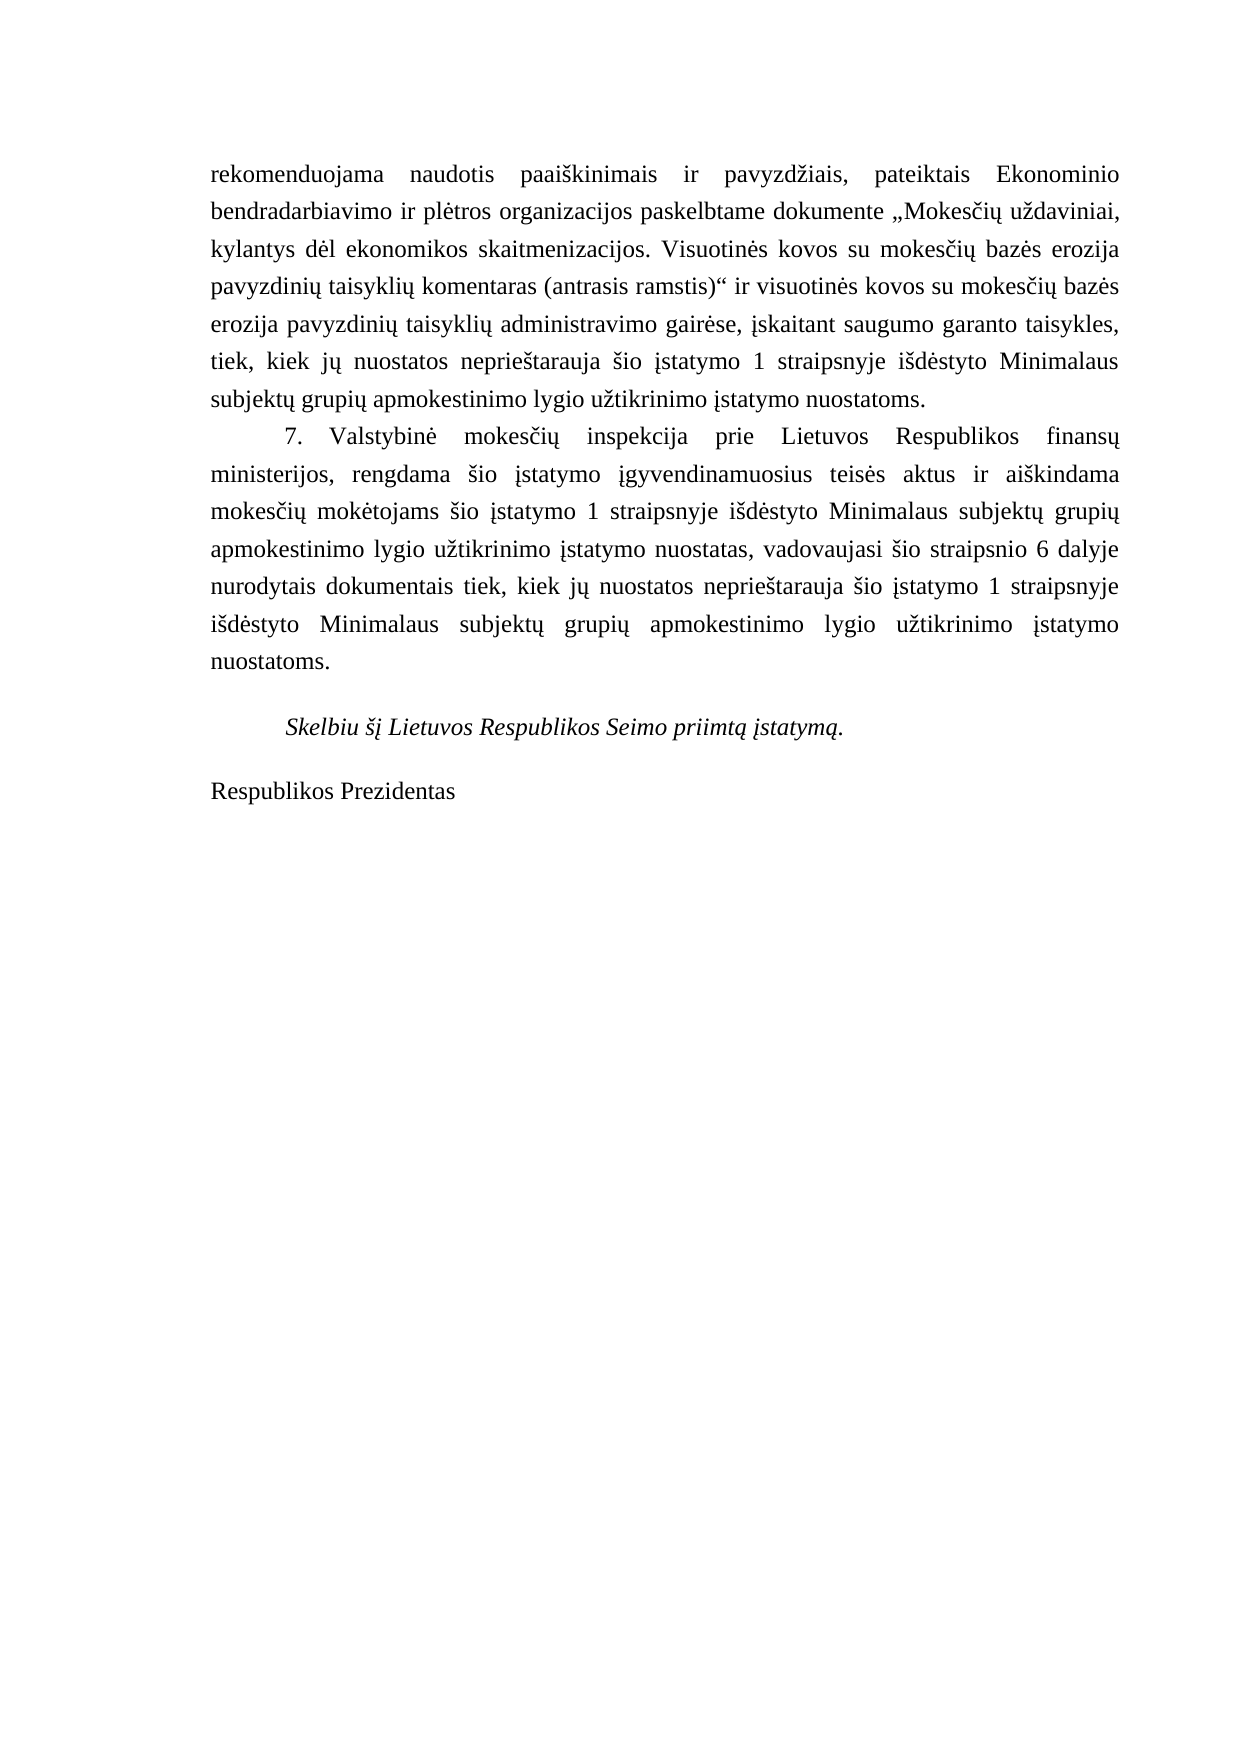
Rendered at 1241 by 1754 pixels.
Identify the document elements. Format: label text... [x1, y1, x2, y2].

text Respublikos Prezidentas [210, 767, 1120, 804]
text rekomenduojama naudotis paaiškinimais ir pavyzdžiais, pateiktais Ekonominio bendradarbiavimo ir plėtros organizacijos paskelbtame dokumente „Mokesčių uždaviniai, kylantys dėl ekonomikos skaitmenizacijos. Visuotinės kovos su mokesčių bazės erozija pavyzdinių taisyklių komentaras (antrasis ramstis)“ ir visuotinės kovos su mokesčių bazės erozija pavyzdinių taisyklių administravimo gairėse, įskaitant saugumo garanto taisykles, tiek, kiek jų nuostatos neprieštarauja šio įstatymo 1 straipsnyje išdėstyto Minimalaus subjektų grupių apmokestinimo lygio užtikrinimo įstatymo nuostatoms. [210, 150, 1120, 412]
text 7. Valstybinė mokesčių inspekcija prie Lietuvos Respublikos finansų ministerijos, rengdama šio įstatymo įgyvendinamuosius teisės aktus ir aiškindama mokesčių mokėtojams šio įstatymo 1 straipsnyje išdėstyto Minimalaus subjektų grupių apmokestinimo lygio užtikrinimo įstatymo nuostatas, vadovaujasi šio straipsnio 6 dalyje nurodytais dokumentais tiek, kiek jų nuostatos neprieštarauja šio įstatymo 1 straipsnyje išdėstyto Minimalaus subjektų grupių apmokestinimo lygio užtikrinimo įstatymo nuostatoms. [210, 412, 1120, 675]
text Skelbiu šį Lietuvos Respublikos Seimo priimtą įstatymą. [210, 712, 1120, 741]
